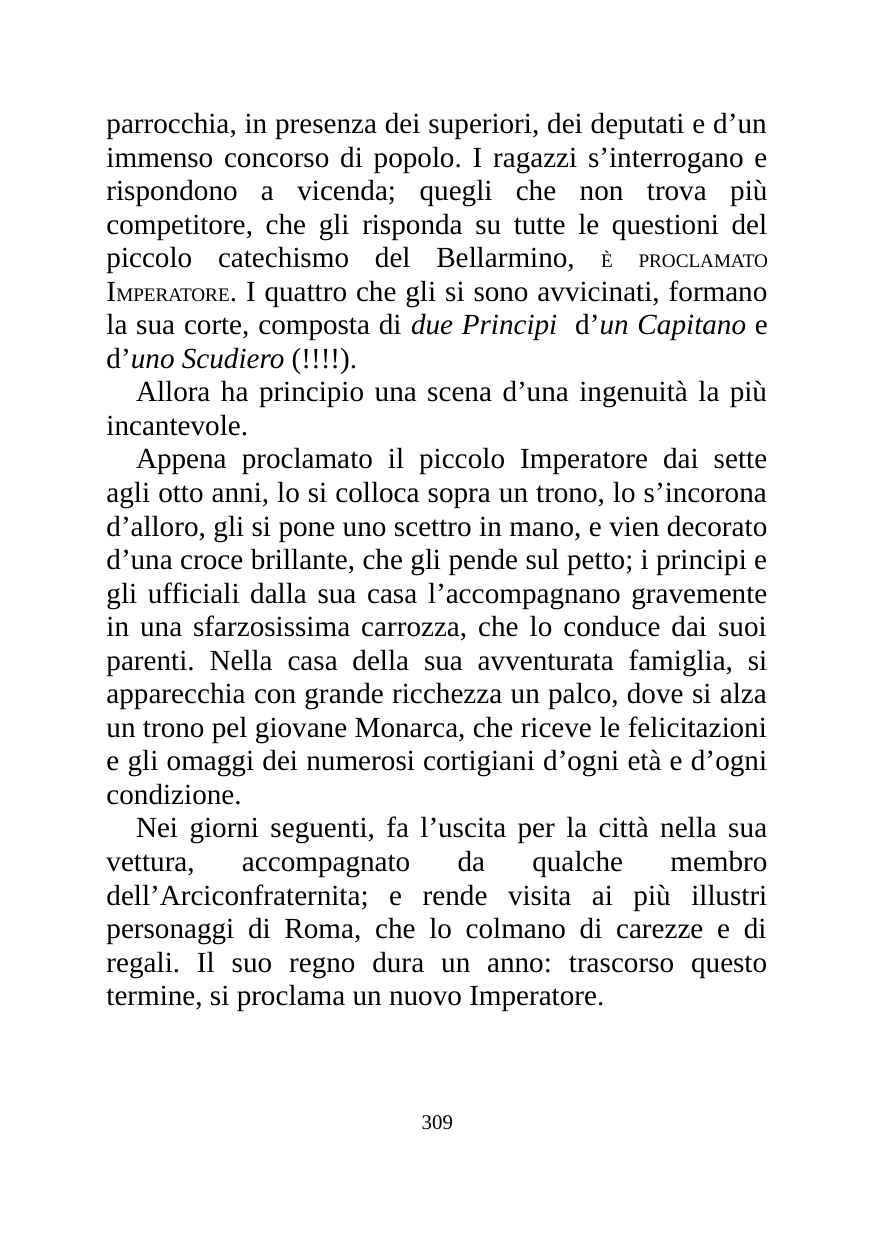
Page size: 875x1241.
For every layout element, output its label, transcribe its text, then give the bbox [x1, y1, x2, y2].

text Allora ha principio una scena d’una ingenuità la più incantevole. [106, 374, 768, 442]
text Nei giorni seguenti, fa l’uscita per la città nella sua vettura, accompagnato da qualche membro dell’Arciconfraternita; e rende visita ai più illustri personaggi di Roma, che lo colmano di carezze e di regali. Il suo regno dura un anno: trascorso questo termine, si proclama un nuovo Imperatore. [106, 811, 768, 1012]
text Appena proclamato il piccolo Imperatore dai sette agli otto anni, lo si colloca sopra un trono, lo s’incorona d’alloro, gli si pone uno scettro in mano, e vien decorato d’una croce brillante, che gli pende sul petto; i principi e gli ufficiali dalla sua casa l’accompagnano gravemente in una sfarzosissima carrozza, che lo conduce dai suoi parenti. Nella casa della sua avventurata famiglia, si apparecchia con grande ricchezza un palco, dove si alza un trono pel giovane Monarca, che riceve le felicitazioni e gli omaggi dei numerosi cortigiani d’ogni età e d’ogni condizione. [106, 442, 768, 811]
text parrocchia, in presenza dei superiori, dei deputati e d’un immenso concorso di popolo. I ragazzi s’interrogano e rispondono a vicenda; quegli che non trova più competitore, che gli risponda su tutte le questioni del piccolo catechismo del Bellarmino, è proclamato Imperatore. I quattro che gli si sono avvicinati, formano la sua corte, composta di due Principi d’un Capitano e d’uno Scudiero (!!!!). [106, 106, 768, 374]
